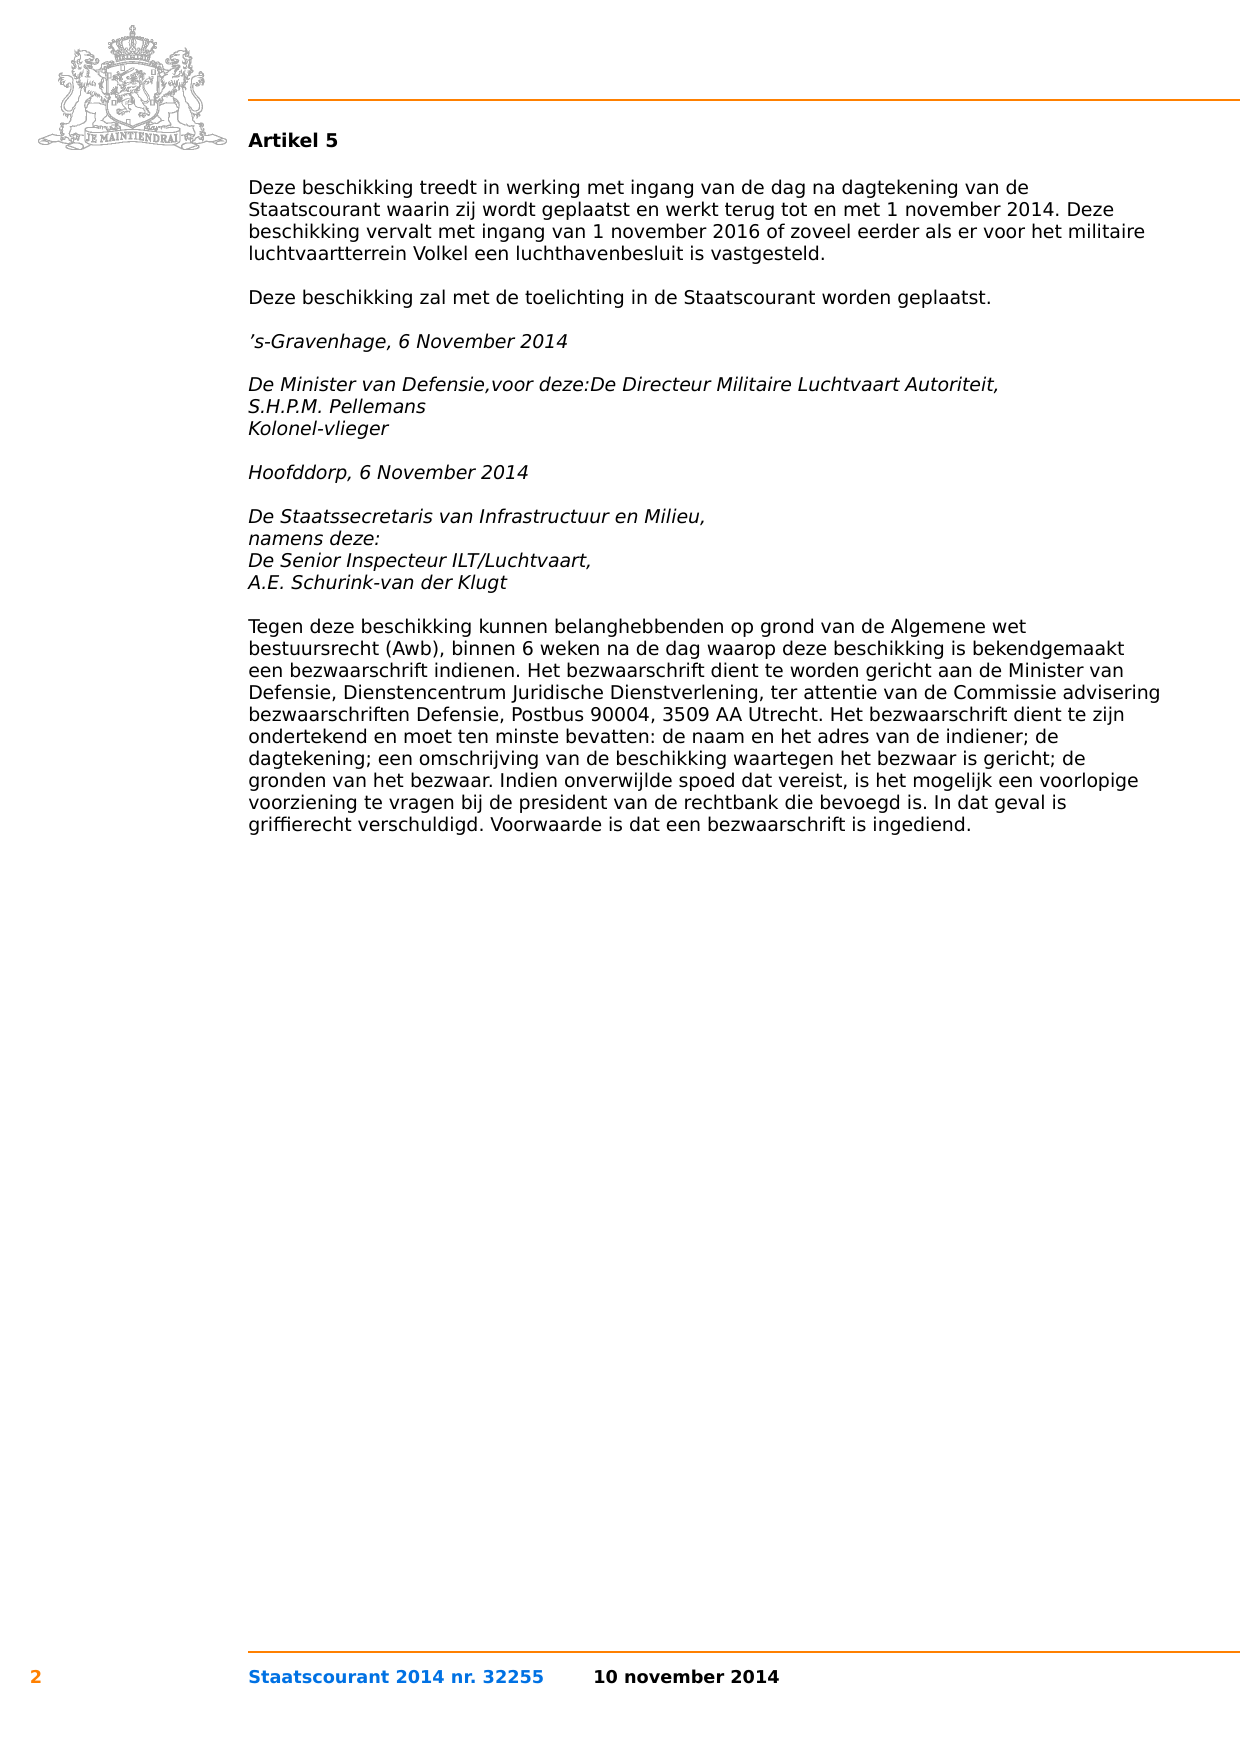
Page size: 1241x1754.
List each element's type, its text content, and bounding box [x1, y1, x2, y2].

text De Staatssecretaris van Infrastructuur en Milieu, namens deze: De Senior Inspecteur ILT/Luchtvaart, A.E. Schurink-van der Klugt [248, 506, 1163, 594]
text Hoofddorp, 6 November 2014 [248, 462, 1163, 484]
text Tegen deze beschikking kunnen belanghebbenden op grond van de Algemene wet bestuursrecht (Awb), binnen 6 weken na de dag waarop deze beschikking is bekendgemaakt een bezwaarschrift indienen. Het bezwaarschrift dient te worden gericht aan de Minister van Defensie, Dienstencentrum Juridische Dienstverlening, ter attentie van de Commissie advisering bezwaarschriften Defensie, Postbus 90004, 3509 AA Utrecht. Het bezwaarschrift dient te zijn ondertekend en moet ten minste bevatten: de naam en het adres van de indiener; de dagtekening; een omschrijving van de beschikking waartegen het bezwaar is gericht; de gronden van het bezwaar. Indien onverwijlde spoed dat vereist, is het mogelijk een voorlopige voorziening te vragen bij de president van de rechtbank die bevoegd is. In dat geval is griffierecht verschuldigd. Voorwaarde is dat een bezwaarschrift is ingediend. [248, 616, 1163, 836]
text ’s-Gravenhage, 6 November 2014 [248, 331, 1163, 352]
picture [38, 25, 227, 150]
text Deze beschikking zal met de toelichting in de Staatscourant worden geplaatst. [248, 287, 1163, 309]
text De Minister van Defensie,voor deze:De Directeur Militaire Luchtvaart Autoriteit, S.H.P.M. Pellemans Kolonel-vlieger [248, 374, 1163, 440]
text Deze beschikking treedt in werking met ingang van de dag na dagtekening van de Staatscourant waarin zij wordt geplaatst en werkt terug tot en met 1 november 2014. Deze beschikking vervalt met ingang van 1 november 2016 of zoveel eerder als er voor het militaire luchtvaartterrein Volkel een luchthavenbesluit is vastgesteld. [248, 177, 1163, 265]
subtitle Artikel 5 [248, 130, 1163, 152]
